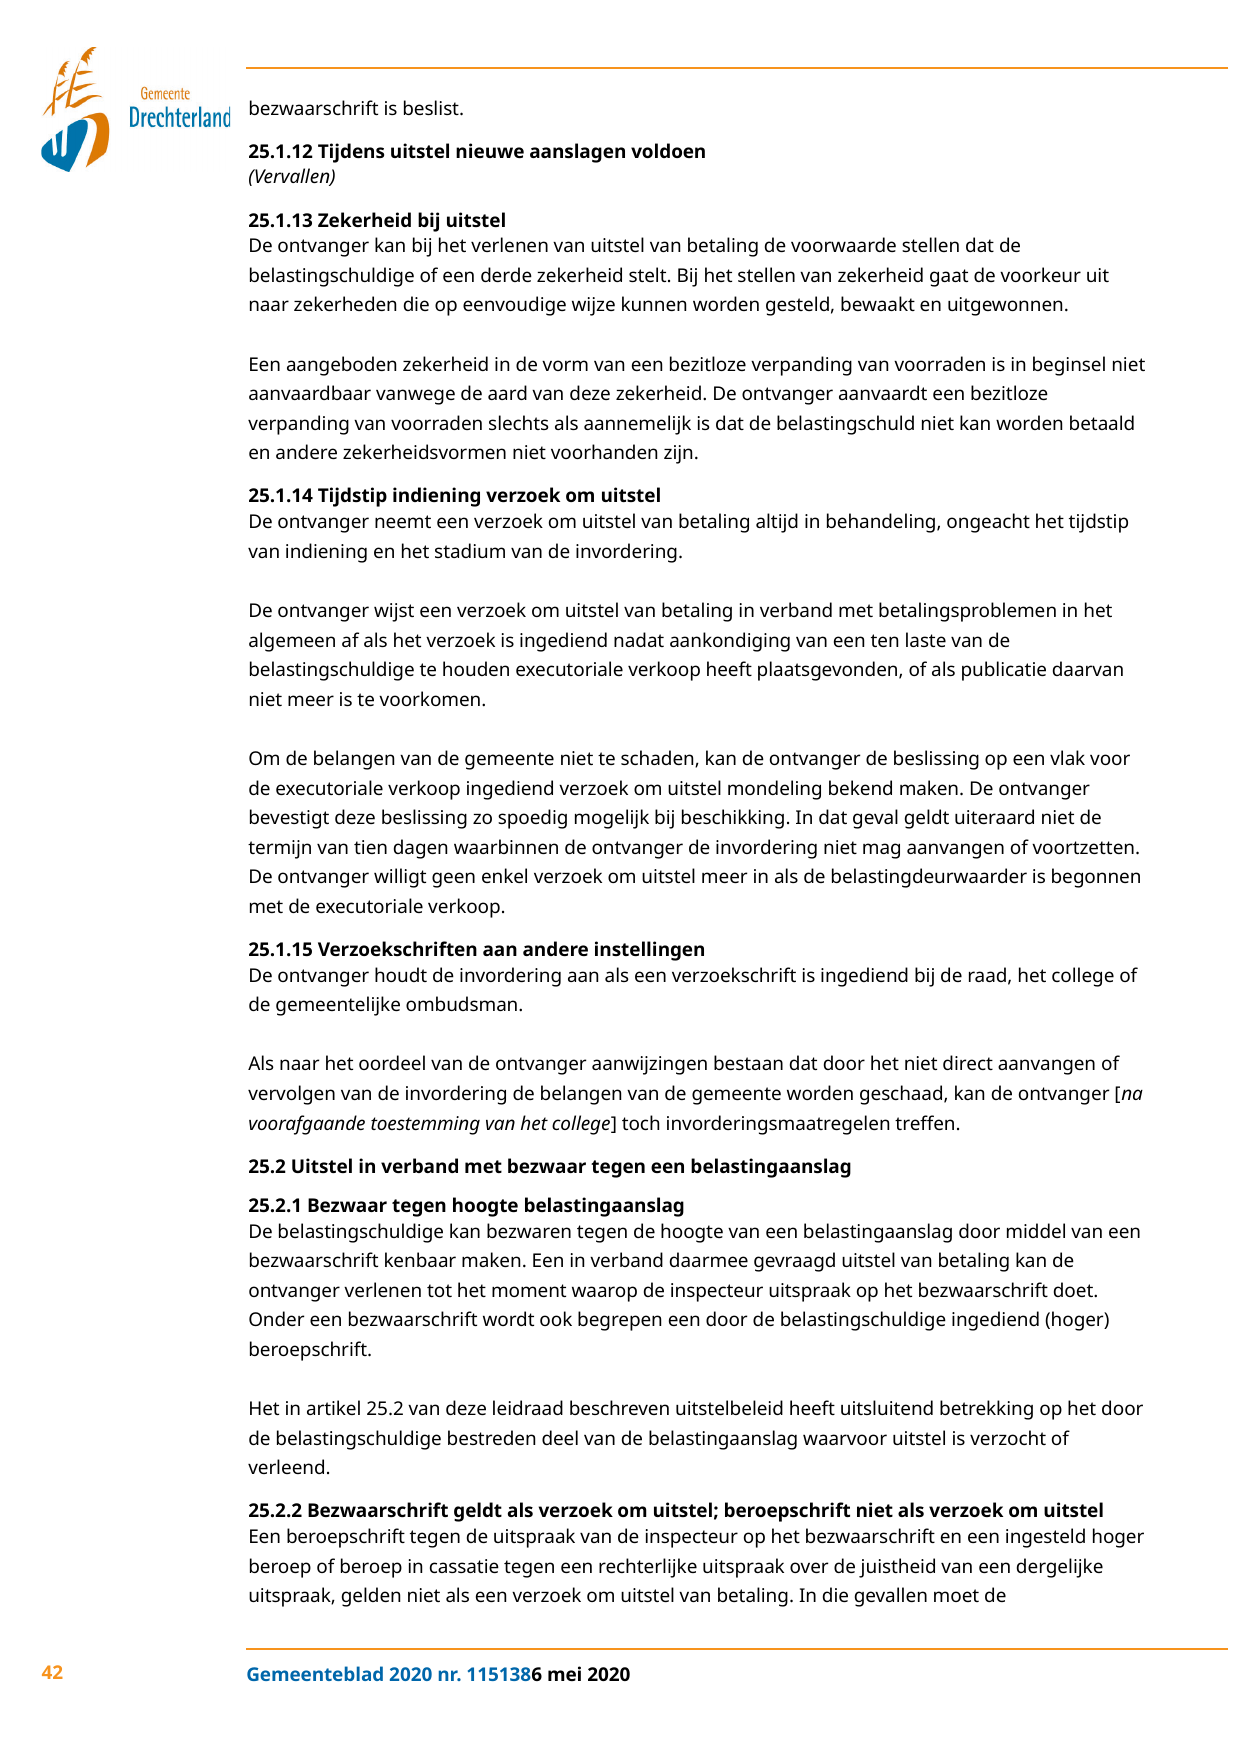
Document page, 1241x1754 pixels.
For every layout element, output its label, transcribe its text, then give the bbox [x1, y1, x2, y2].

text 25.1.13 Zekerheid bij uitstel [248, 207, 1152, 232]
text De ontvanger neemt een verzoek om uitstel van betaling altijd in behandeling, ongeacht het tijdstip van indiening en het stadium van de invordering. [248, 508, 1152, 564]
text De ontvanger kan bij het verlenen van uitstel van betaling de voorwaarde stellen dat de belastingschuldige of een derde zekerheid stelt. Bij het stellen van zekerheid gaat de voorkeur uit naar zekerheden die op eenvoudige wijze kunnen worden gesteld, bewaakt en uitgewonnen. [248, 232, 1152, 317]
text Als naar het oordeel van de ontvanger aanwijzingen bestaan dat door het niet direct aanvangen of vervolgen van de invordering de belangen van de gemeente worden geschaad, kan de ontvanger [na voorafgaande toestemming van het college] toch invorderingsmaatregelen treffen. [248, 1051, 1152, 1136]
text De belastingschuldige kan bezwaren tegen de hoogte van een belastingaanslag door middel van een bezwaarschrift kenbaar maken. Een in verband daarmee gevraagd uitstel van betaling kan de ontvanger verlenen tot het moment waarop de inspecteur uitspraak op het bezwaarschrift doet. Onder een bezwaarschrift wordt ook begrepen een door de belastingschuldige ingediend (hoger) beroepschrift. [248, 1218, 1152, 1362]
text Een beroepschrift tegen de uitspraak van de inspecteur op het bezwaarschrift en een ingesteld hoger beroep of beroep in cassatie tegen een rechterlijke uitspraak over de juistheid van een dergelijke uitspraak, gelden niet als een verzoek om uitstel van betaling. In die gevallen moet de [248, 1523, 1152, 1608]
picture [41, 158, 64, 172]
text Het in artikel 25.2 van deze leidraad beschreven uitstelbeleid heeft uitsluitend betrekking op het door de belastingschuldige bestreden deel van de belastingaanslag waarvoor uitstel is verzocht of verleend. [248, 1395, 1152, 1480]
text 25.2 Uitstel in verband met bezwaar tegen een belastingaanslag [248, 1153, 1152, 1179]
text Om de belangen van de gemeente niet te schaden, kan de ontvanger de beslissing op een vlak voor de executoriale verkoop ingediend verzoek om uitstel mondeling bekend maken. De ontvanger bevestigt deze beslissing zo spoedig mogelijk bij beschikking. In dat geval geldt uiteraard niet de termijn van tien dagen waarbinnen de ontvanger de invordering niet mag aanvangen of voortzetten. [248, 745, 1152, 859]
text De ontvanger wijst een verzoek om uitstel van betaling in verband met betalingsproblemen in het algemeen af als het verzoek is ingediend nadat aankondiging van een ten laste van de belastingschuldige te houden executoriale verkoop heeft plaatsgevonden, of als publicatie daarvan niet meer is te voorkomen. [248, 597, 1152, 712]
text Een aangeboden zekerheid in de vorm van een bezitloze verpanding van voorraden is in beginsel niet aanvaardbaar vanwege de aard van deze zekerheid. De ontvanger aanvaardt een bezitloze verpanding van voorraden slechts als aannemelijk is dat de belastingschuld niet kan worden betaald en andere zekerheidsvormen niet voorhanden zijn. [248, 351, 1152, 465]
text 25.1.15 Verzoekschriften aan andere instellingen [248, 936, 1152, 962]
picture [226, 115, 231, 124]
text bezwaarschrift is beslist. [248, 95, 1152, 121]
text De ontvanger houdt de invordering aan als een verzoekschrift is ingediend bij de raad, het college of de gemeentelijke ombudsman. [248, 962, 1152, 1017]
text 25.2.1 Bezwaar tegen hoogte belastingaanslag [248, 1192, 1152, 1218]
text 25.2.2 Bezwaarschrift geldt als verzoek om uitstel; beroepschrift niet als verzoek om uitstel [248, 1498, 1152, 1523]
text (Vervallen) [248, 164, 1152, 189]
picture [41, 47, 231, 172]
text 25.1.14 Tijdstip indiening verzoek om uitstel [248, 483, 1152, 508]
text De ontvanger willigt geen enkel verzoek om uitstel meer in als de belastingdeurwaarder is begonnen met de executoriale verkoop. [248, 863, 1152, 919]
text 25.1.12 Tijdens uitstel nieuwe aanslagen voldoen [248, 138, 1152, 164]
